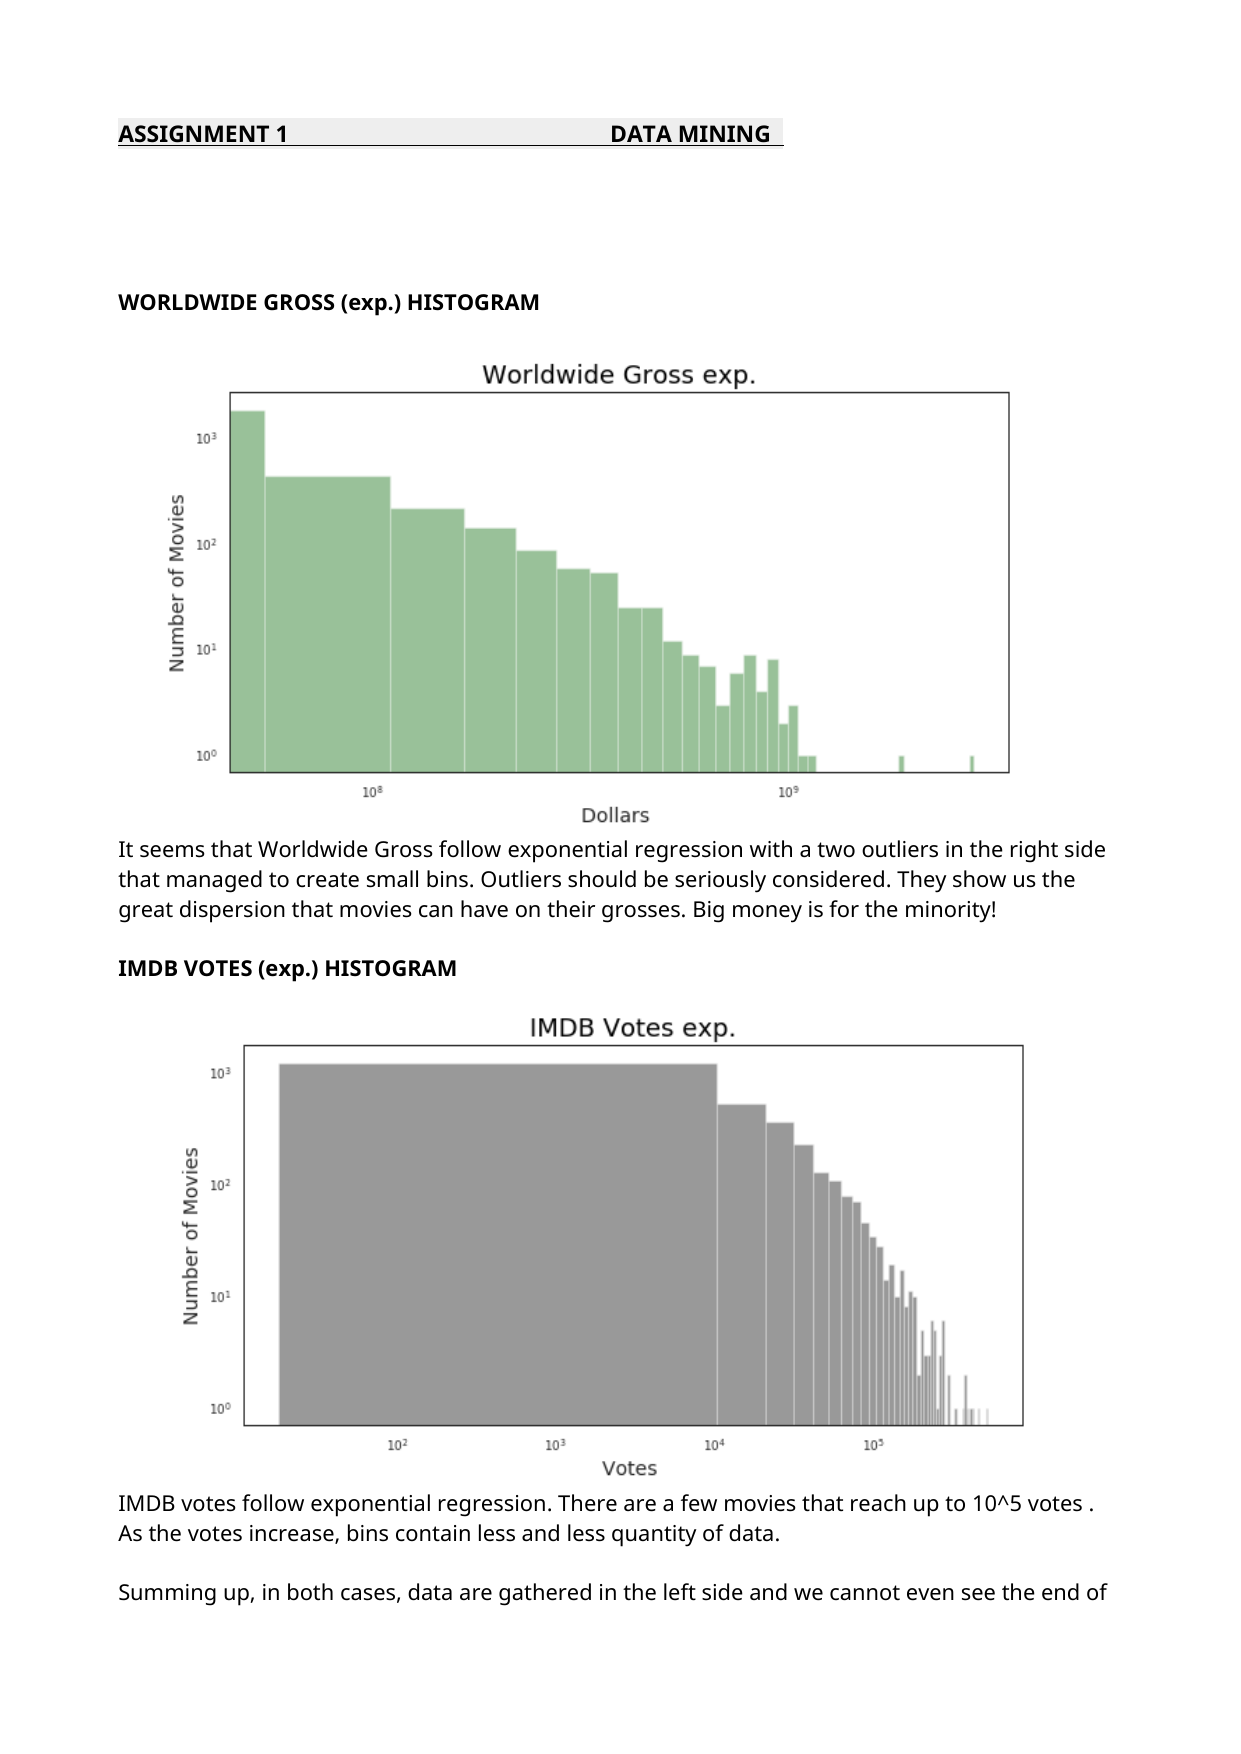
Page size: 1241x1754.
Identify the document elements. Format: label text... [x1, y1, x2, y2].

text IMDB votes follow exponential regression. There are a few movies that reach up to 10^5 votes . As the votes increase, bins contain less and less quantity of data. [118, 1488, 1122, 1547]
picture [104, 332, 1108, 835]
text WORLDWIDE GROSS (exp.) HISTOGRAM [118, 287, 1122, 316]
picture [118, 985, 1123, 1488]
text Summing up, in both cases, data are gathered in the left side and we cannot even see the end of [118, 1577, 1122, 1607]
text IMDB VOTES (exp.) HISTOGRAM [118, 953, 1122, 983]
text It seems that Worldwide Gross follow exponential regression with a two outliers in the right side that managed to create small bins. Outliers should be seriously considered. They show us the great dispersion that movies can have on their grosses. Big money is for the minority! [118, 316, 1122, 923]
